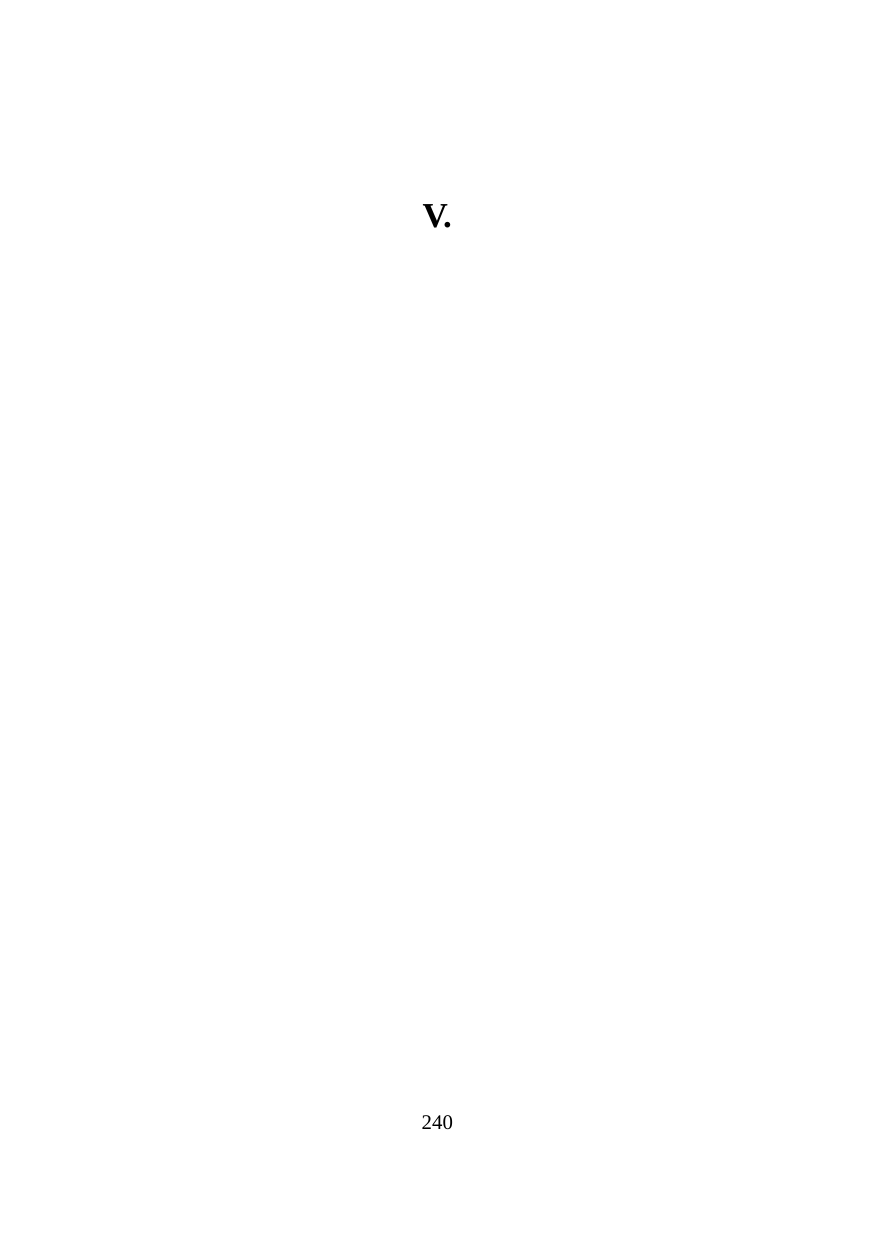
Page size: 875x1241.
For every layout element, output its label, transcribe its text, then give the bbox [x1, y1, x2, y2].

subtitle V. [106, 195, 768, 235]
